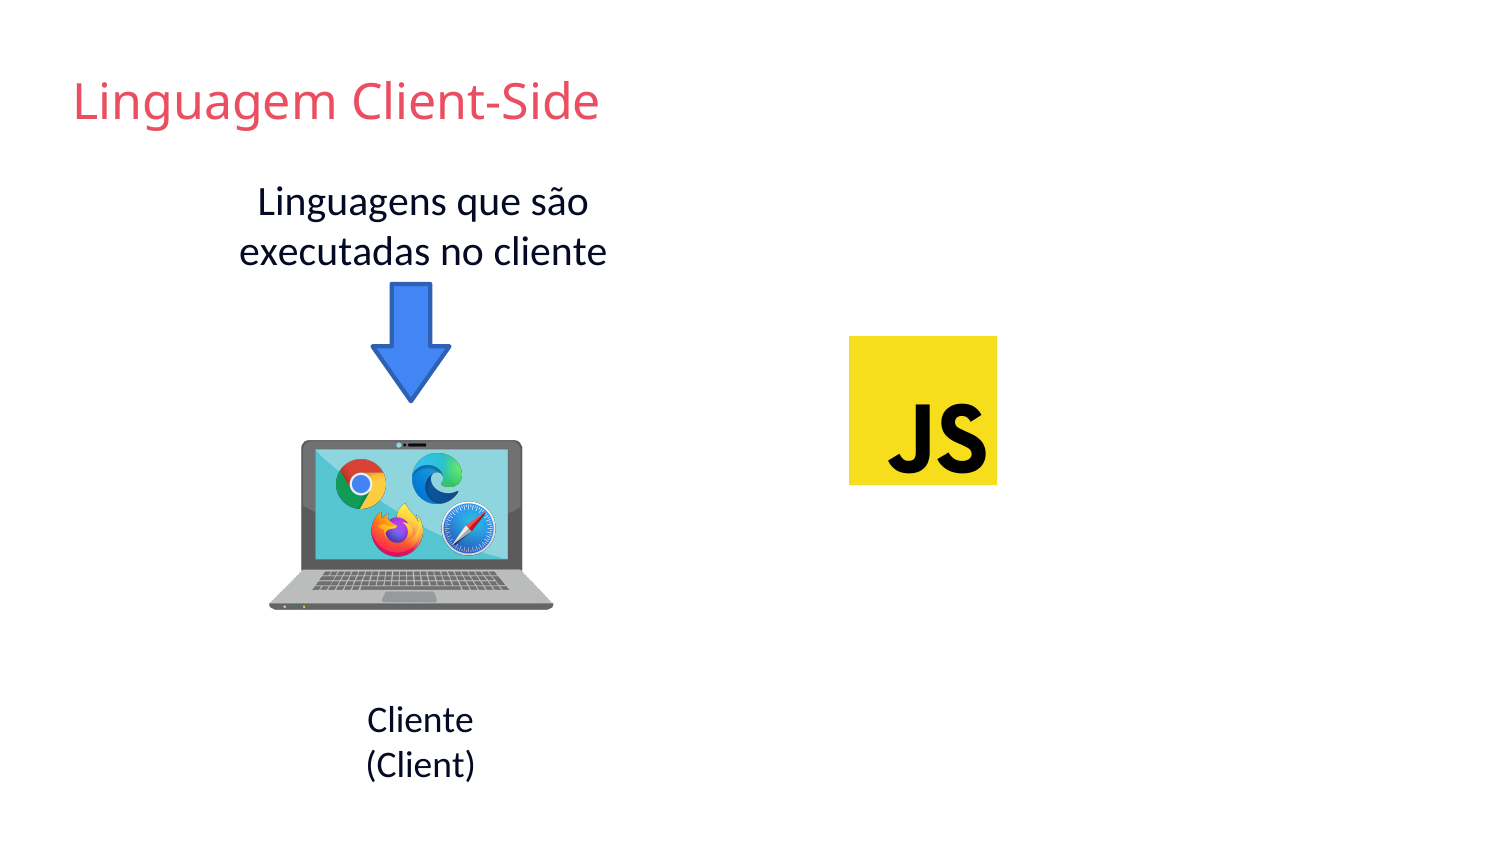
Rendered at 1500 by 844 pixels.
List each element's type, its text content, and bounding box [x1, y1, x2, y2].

text_box Cliente (Client) [296, 681, 520, 735]
picture [849, 336, 997, 485]
text_box Linguagem Client-Side [57, 45, 1274, 126]
text_box Linguagens que são executadas no cliente [185, 158, 637, 276]
picture [254, 368, 568, 681]
text_box [372, 283, 450, 368]
